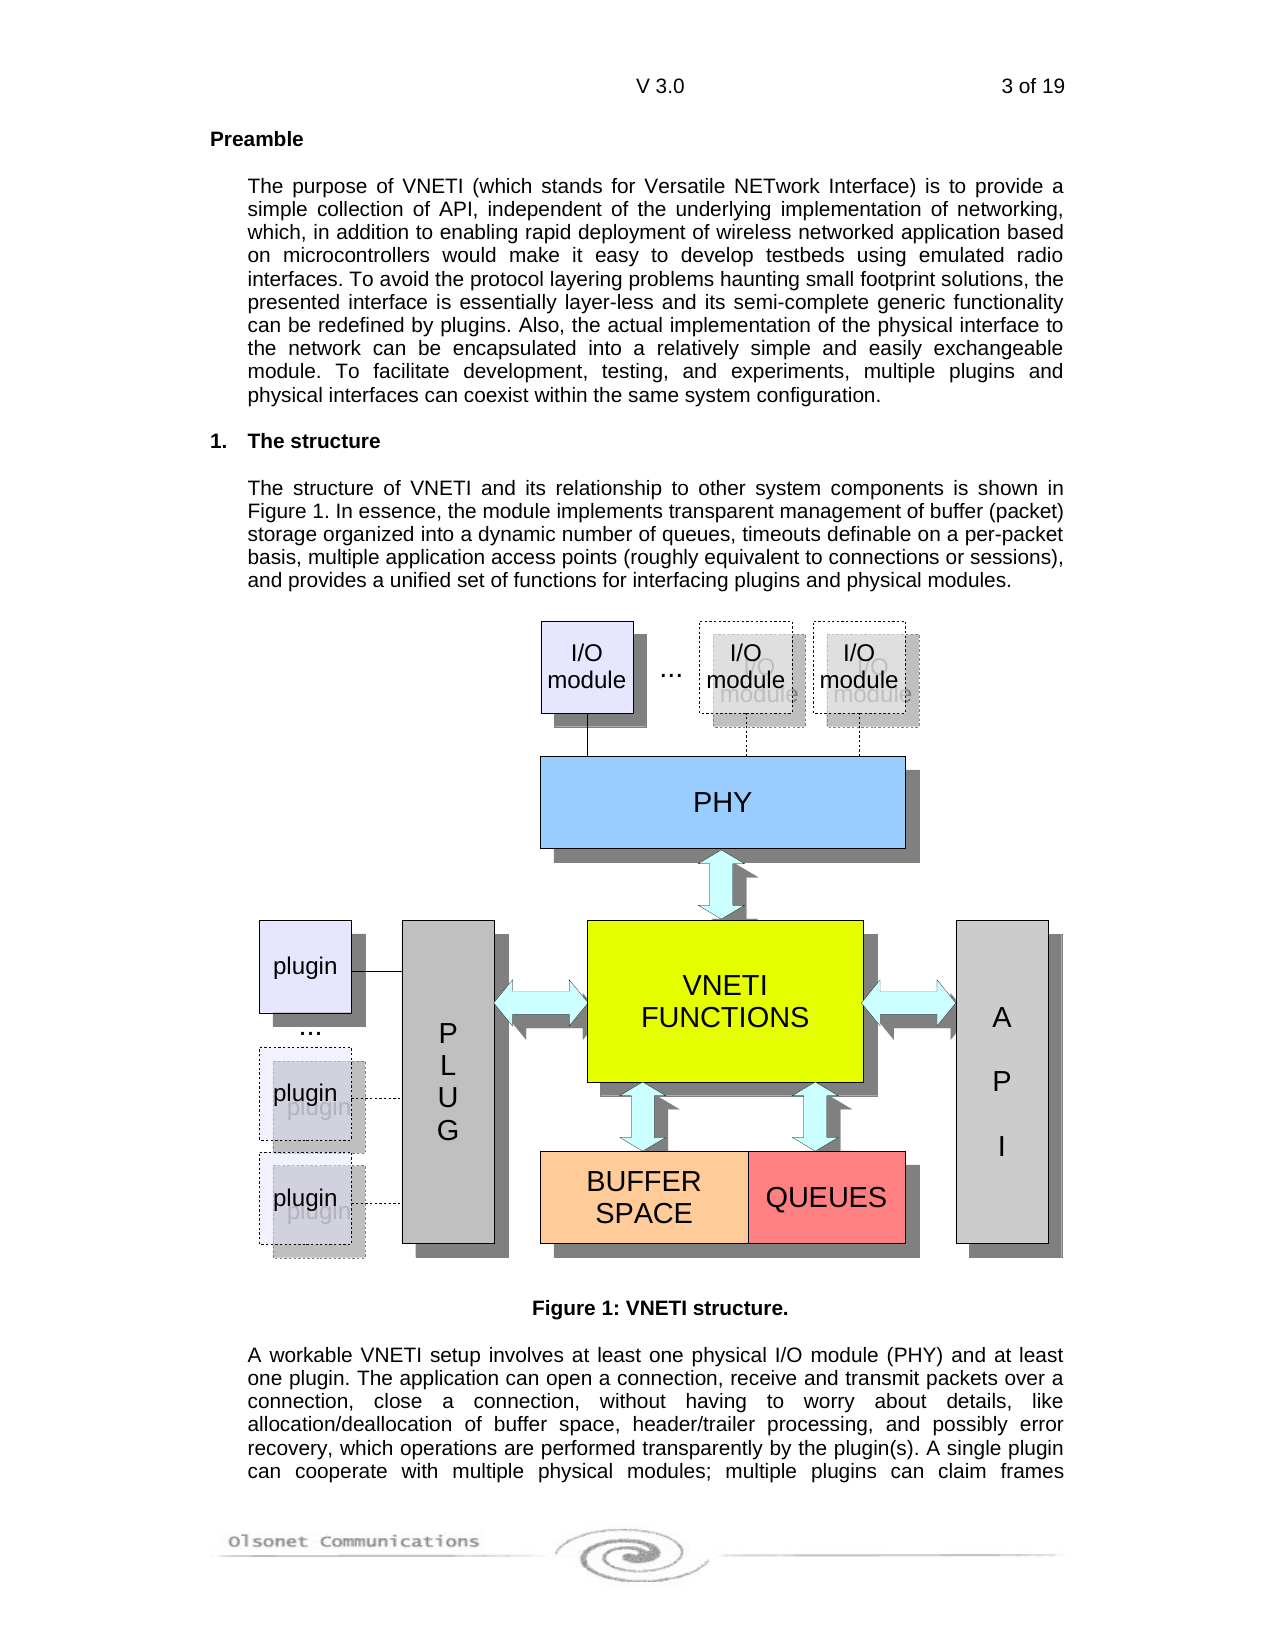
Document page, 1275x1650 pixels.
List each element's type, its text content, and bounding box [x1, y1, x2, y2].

picture [210, 1513, 1065, 1605]
subtitle The structure [210, 430, 1065, 453]
text The purpose of VNETI (which stands for Versatile NETwork Interface) is to provide a simple collection of API, independent of the underlying implementation of networking, which, in addition to enabling rapid deployment of wireless networked application based on microcontrollers would make it easy to develop testbeds using emulated radio interfaces. To avoid the protocol layering problems haunting small footprint solutions, the presented interface is essentially layer-less and its semi-complete generic functionality can be redefined by plugins. Also, the actual implementation of the physical interface to the network can be encapsulated into a relatively simple and easily exchangeable module. To facilitate development, testing, and experiments, multiple plugins and physical interfaces can coexist within the same system configuration. [247, 174, 1065, 406]
text Figure 1: VNETI structure. [256, 1297, 1065, 1320]
text A workable VNETI setup involves at least one physical I/O module (PHY) and at least one plugin. The application can open a connection, receive and transmit packets over a connection, close a connection, without having to worry about details, like allocation/deallocation of buffer space, header/trailer processing, and possibly error recovery, which operations are performed transparently by the plugin(s). A single plugin can cooperate with multiple physical modules; multiple plugins can claim frames [247, 1343, 1065, 1483]
text The structure of VNETI and its relationship to other system components is shown in Figure 1. In essence, the module implements transparent management of buffer (packet) storage organized into a dynamic number of queues, timeouts definable on a per-packet basis, multiple application access points (roughly equivalent to connections or sessions), and provides a unified set of functions for interfacing plugins and physical modules. [247, 476, 1065, 592]
subtitle Preamble [210, 128, 1065, 151]
